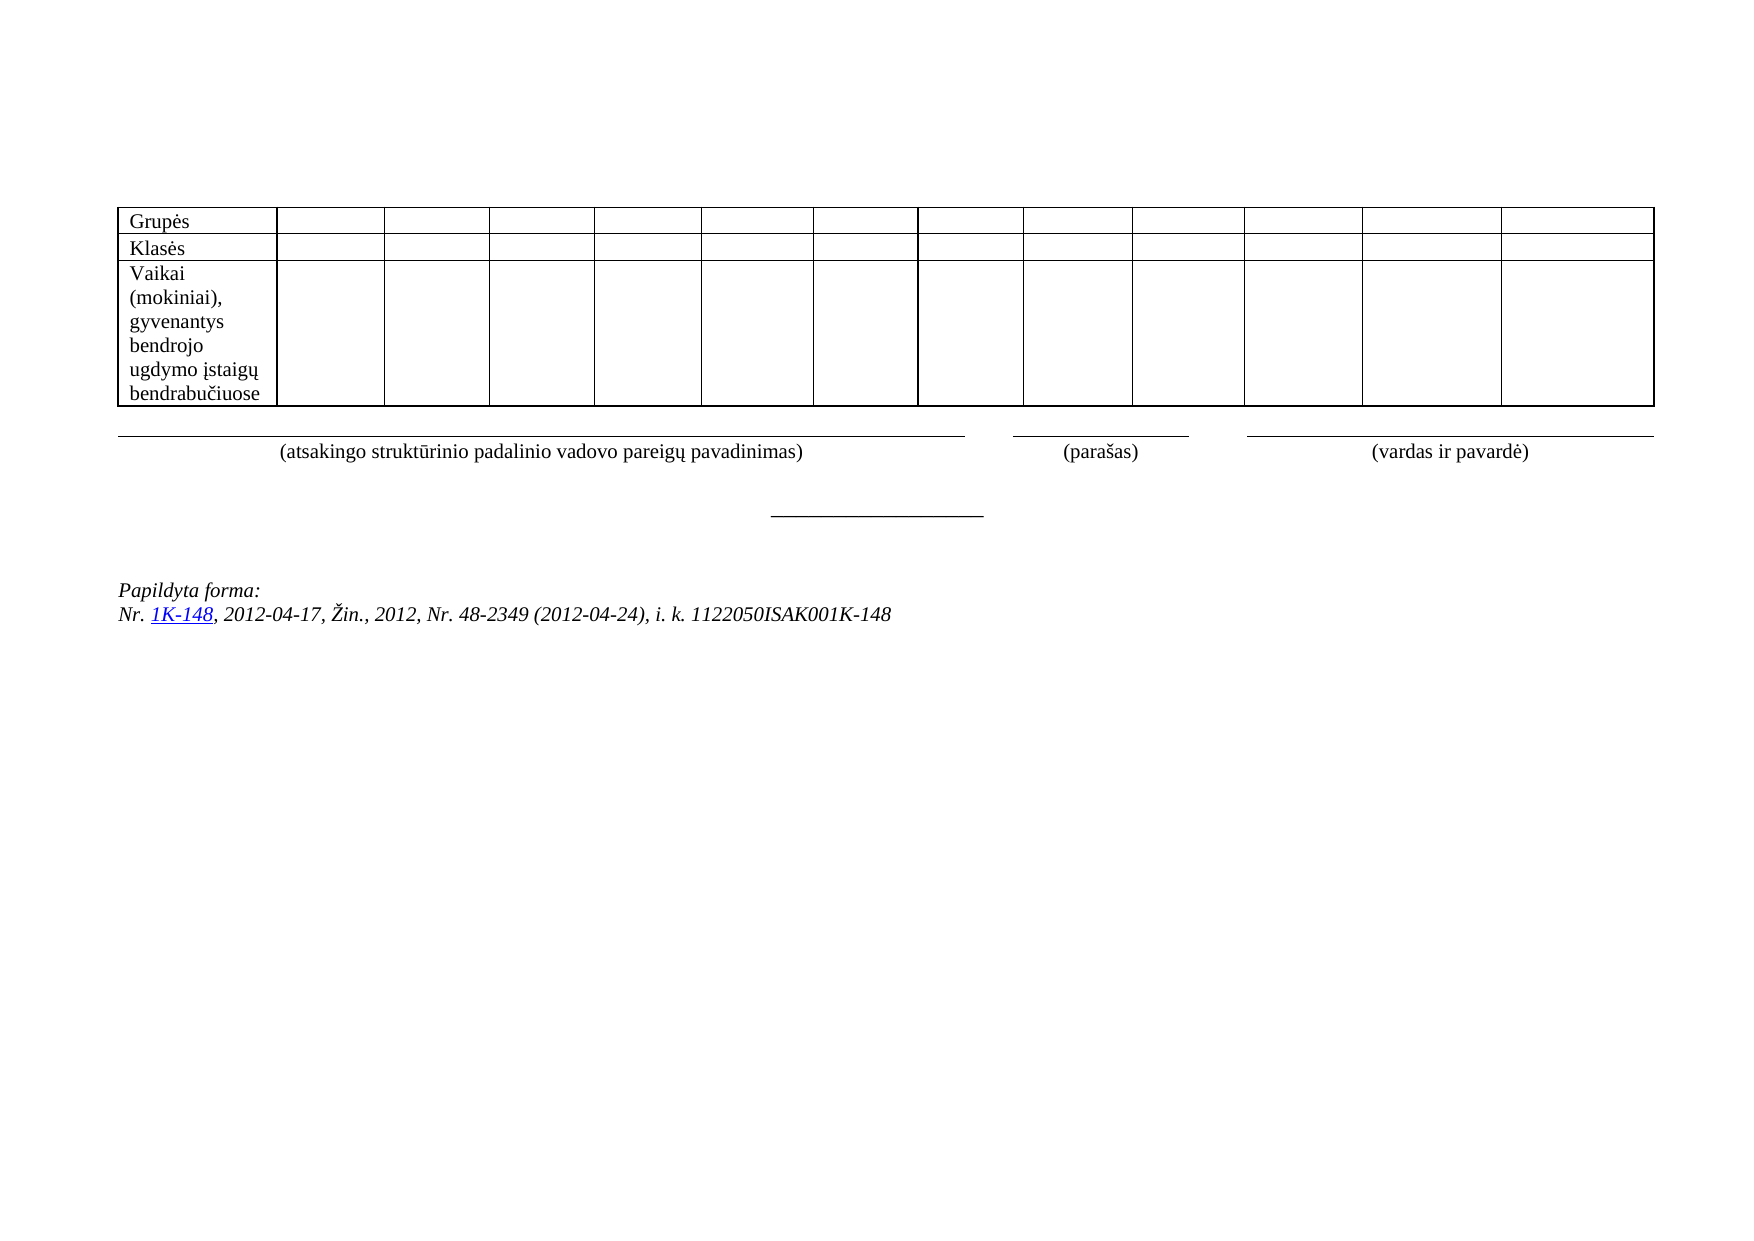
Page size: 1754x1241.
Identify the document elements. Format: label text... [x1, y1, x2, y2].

table_cell [490, 208, 594, 233]
table_cell [1363, 208, 1501, 233]
table_cell [1502, 234, 1653, 260]
table_cell [595, 234, 701, 260]
table_cell [1133, 234, 1244, 260]
table_header (parašas) [1013, 437, 1188, 463]
table_cell [1363, 234, 1501, 260]
text _________________ [118, 491, 1636, 520]
table_cell Vaikai (mokiniai), gyvenantys bendrojo ugdymo įstaigų bendrabučiuose [119, 261, 276, 405]
table_cell [814, 208, 917, 233]
table_header [1189, 436, 1247, 463]
table_cell Grupės [119, 208, 276, 233]
table_cell [702, 208, 813, 233]
table_cell Klasės [119, 234, 276, 260]
table_cell [385, 234, 489, 260]
table_cell [278, 234, 384, 260]
table_cell [490, 234, 594, 260]
table_cell [919, 234, 1023, 260]
table_cell [1245, 208, 1362, 233]
table_cell [702, 261, 813, 405]
table_cell [1245, 234, 1362, 260]
table_cell [1133, 261, 1244, 405]
table_cell [1133, 208, 1244, 233]
table_cell [385, 261, 489, 405]
table_cell [385, 208, 489, 233]
table_cell [919, 261, 1023, 405]
table_cell [490, 261, 594, 405]
table_cell [1024, 208, 1132, 233]
table_cell [1024, 234, 1132, 260]
text Nr. 1K-148, 2012-04-17, Žin., 2012, Nr. 48-2349 (2012-04-24), i. k. 1122050ISAK001K-148 [118, 602, 1636, 626]
table_cell [814, 234, 917, 260]
table_cell [814, 261, 917, 405]
table_header (atsakingo struktūrinio padalinio vadovo pareigų pavadinimas) [118, 437, 964, 463]
table_cell [278, 261, 384, 405]
table_cell [1502, 208, 1653, 233]
table_cell [1245, 261, 1362, 405]
table_header (vardas ir pavardė) [1247, 437, 1653, 463]
table_cell [595, 261, 701, 405]
table_cell [278, 208, 384, 233]
table_cell [595, 208, 701, 233]
table_cell [919, 208, 1023, 233]
table_cell [1363, 261, 1501, 405]
table_header [965, 436, 1013, 463]
table_cell [1502, 261, 1653, 405]
table_cell [702, 234, 813, 260]
text Papildyta forma: [118, 578, 1636, 602]
table_cell [1024, 261, 1132, 405]
